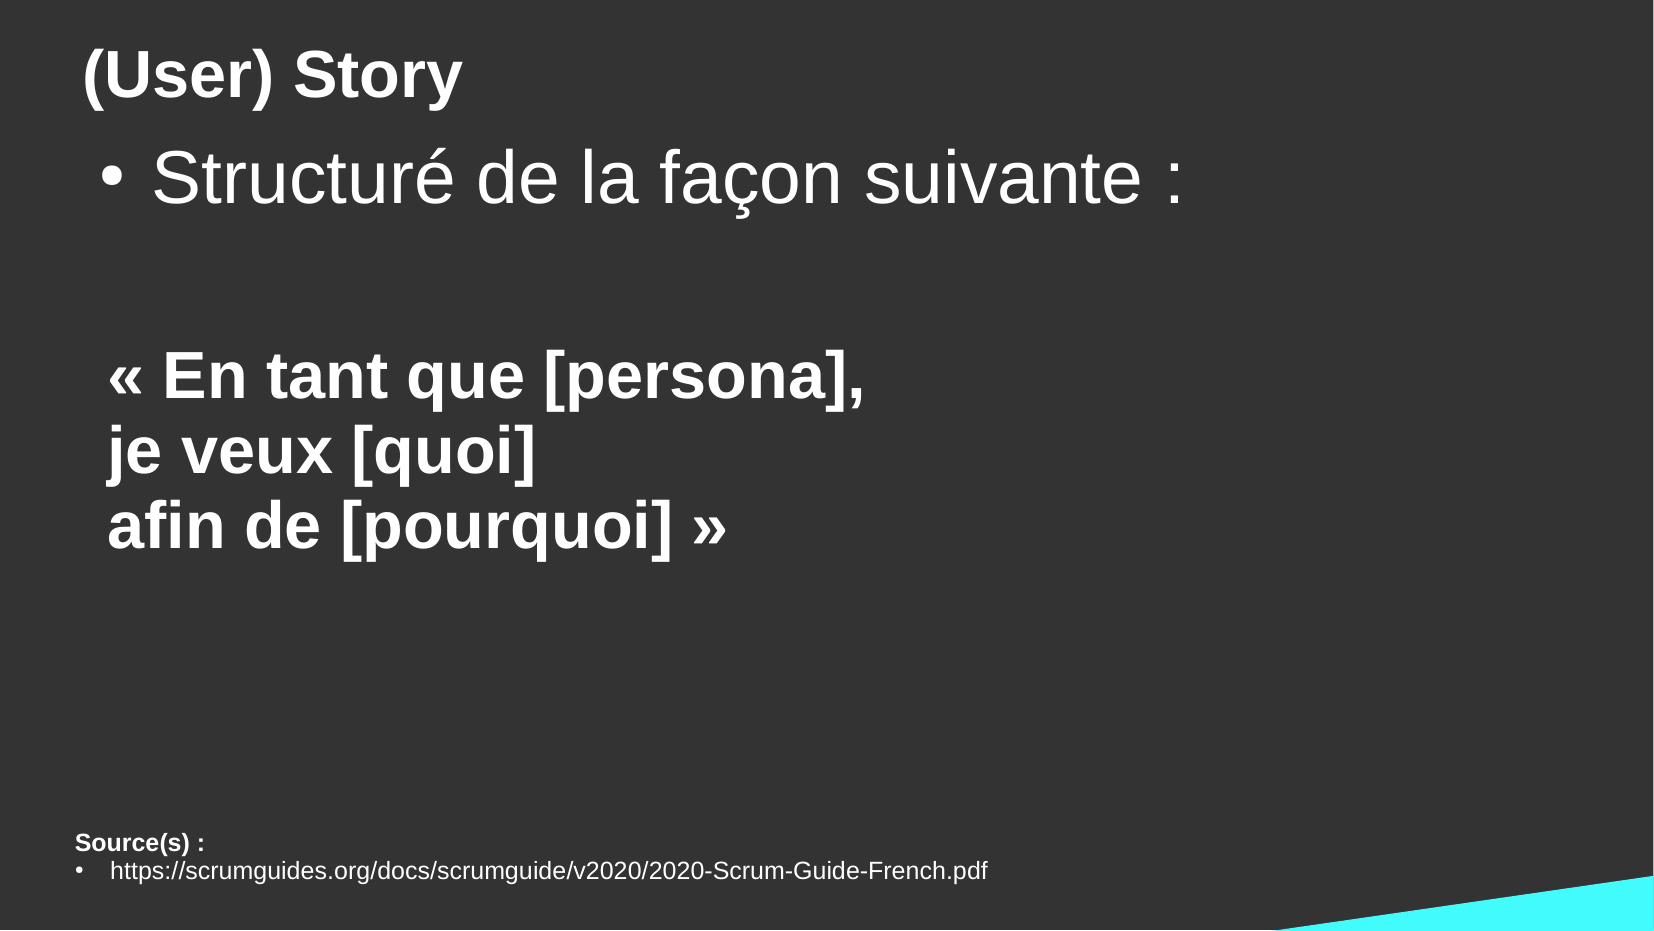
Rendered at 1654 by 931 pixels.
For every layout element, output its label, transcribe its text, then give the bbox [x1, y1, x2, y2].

list Structuré de la façon suivante : [80, 135, 1620, 249]
text_box « En tant que [persona], je veux [quoi] afin de [pourquoi] » [92, 330, 1312, 570]
text_box Source(s) : https://scrumguides.org/docs/scrumguide/v2020/2020-Scrum-Guide-French.pdf [60, 821, 1546, 921]
text_box [1271, 875, 1654, 931]
title (User) Story [82, 37, 1571, 122]
